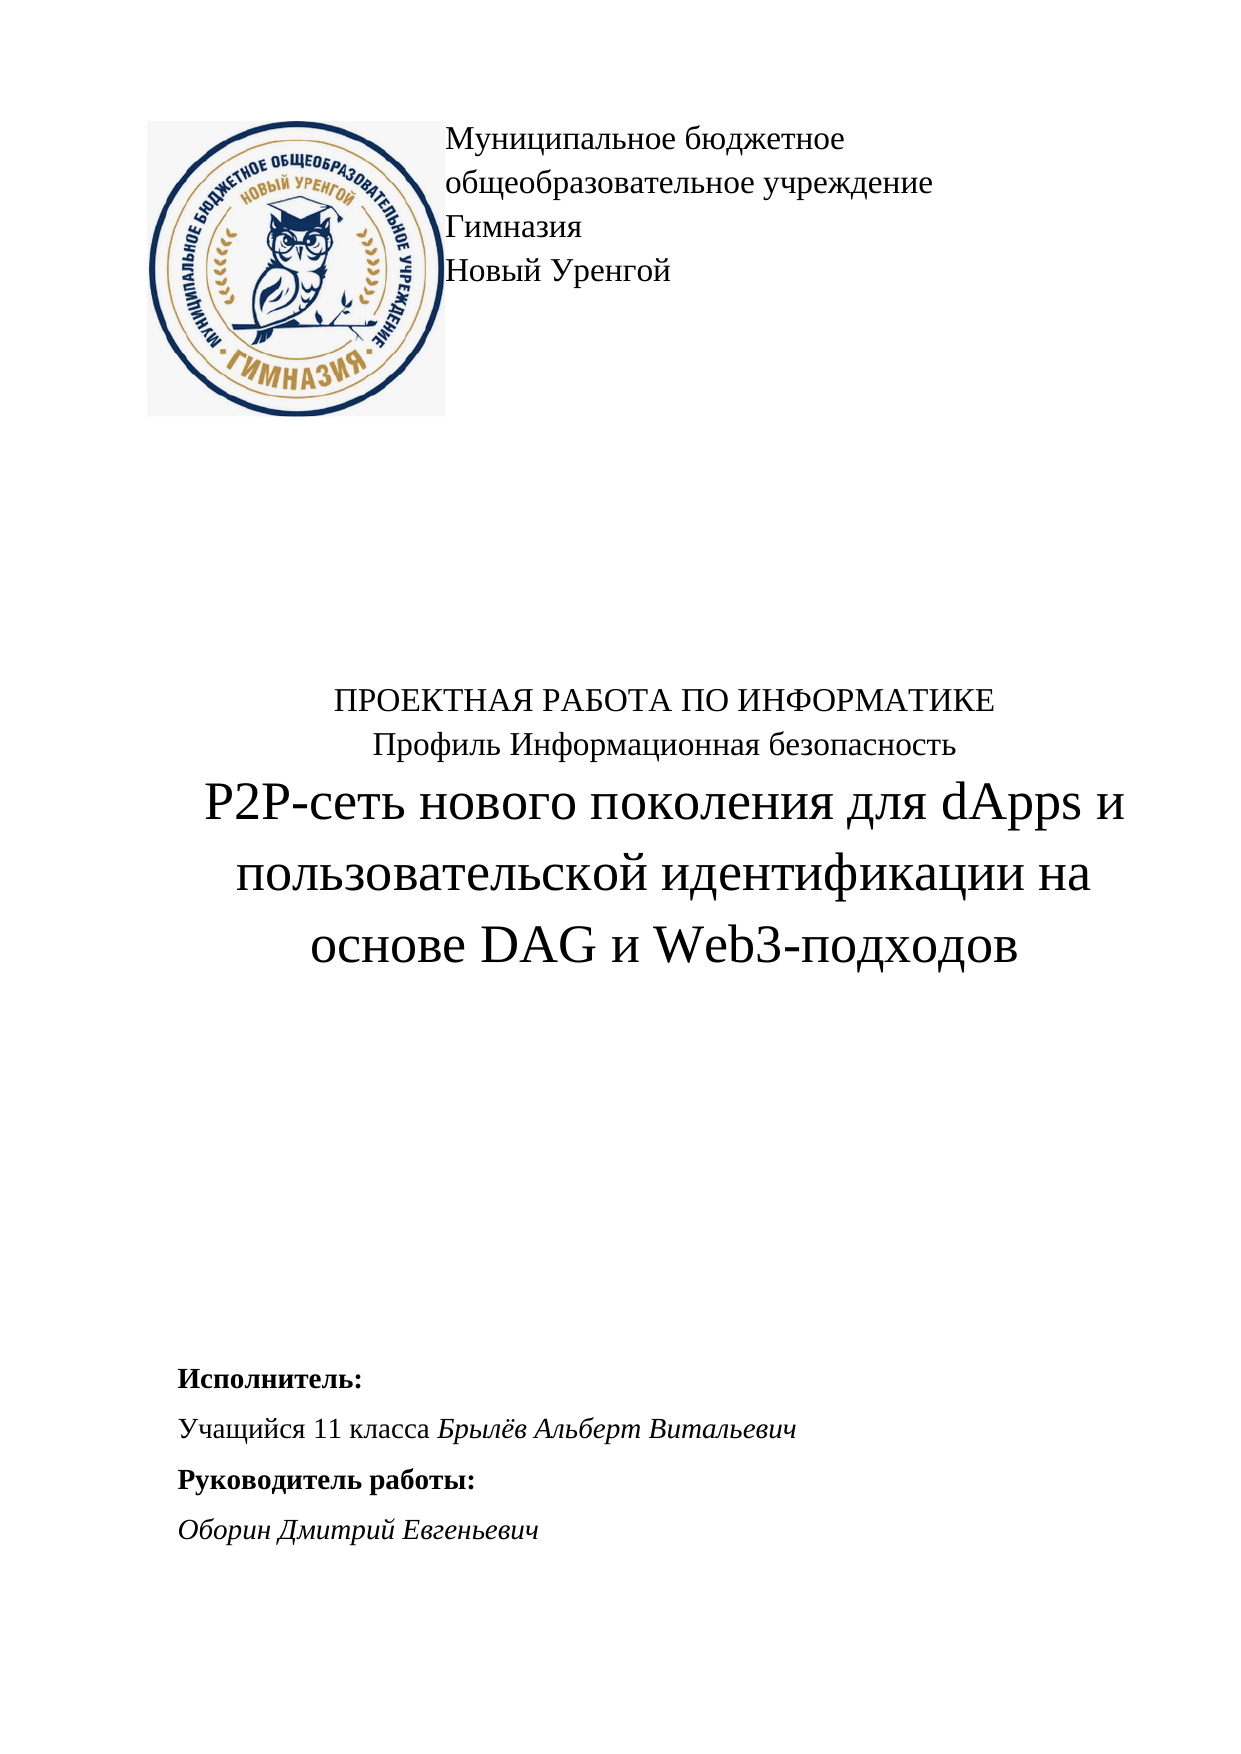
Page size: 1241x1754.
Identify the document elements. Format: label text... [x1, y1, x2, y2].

text Руководитель работы: [177, 1462, 1152, 1495]
text общеобразовательное учреждение [445, 162, 1152, 201]
picture [147, 119, 445, 417]
text Гимназия [445, 206, 1152, 244]
text P2P-сеть нового поколения для dApps и пользовательской идентификации на основе DAG и Web3-подходов [177, 769, 1152, 974]
text Учащийся 11 класса Брылёв Альберт Витальевич [177, 1412, 1152, 1445]
text Муниципальное бюджетное [177, 118, 1152, 156]
text Профиль Информационная безопасность [177, 725, 1152, 763]
text ПРОЕКТНАЯ РАБОТА ПО ИНФОРМАТИКЕ [177, 681, 1152, 719]
text Исполнитель: [177, 1361, 1152, 1395]
text Новый Уренгой [445, 250, 1152, 289]
text Оборин Дмитрий Евгеньевич [177, 1512, 1152, 1546]
